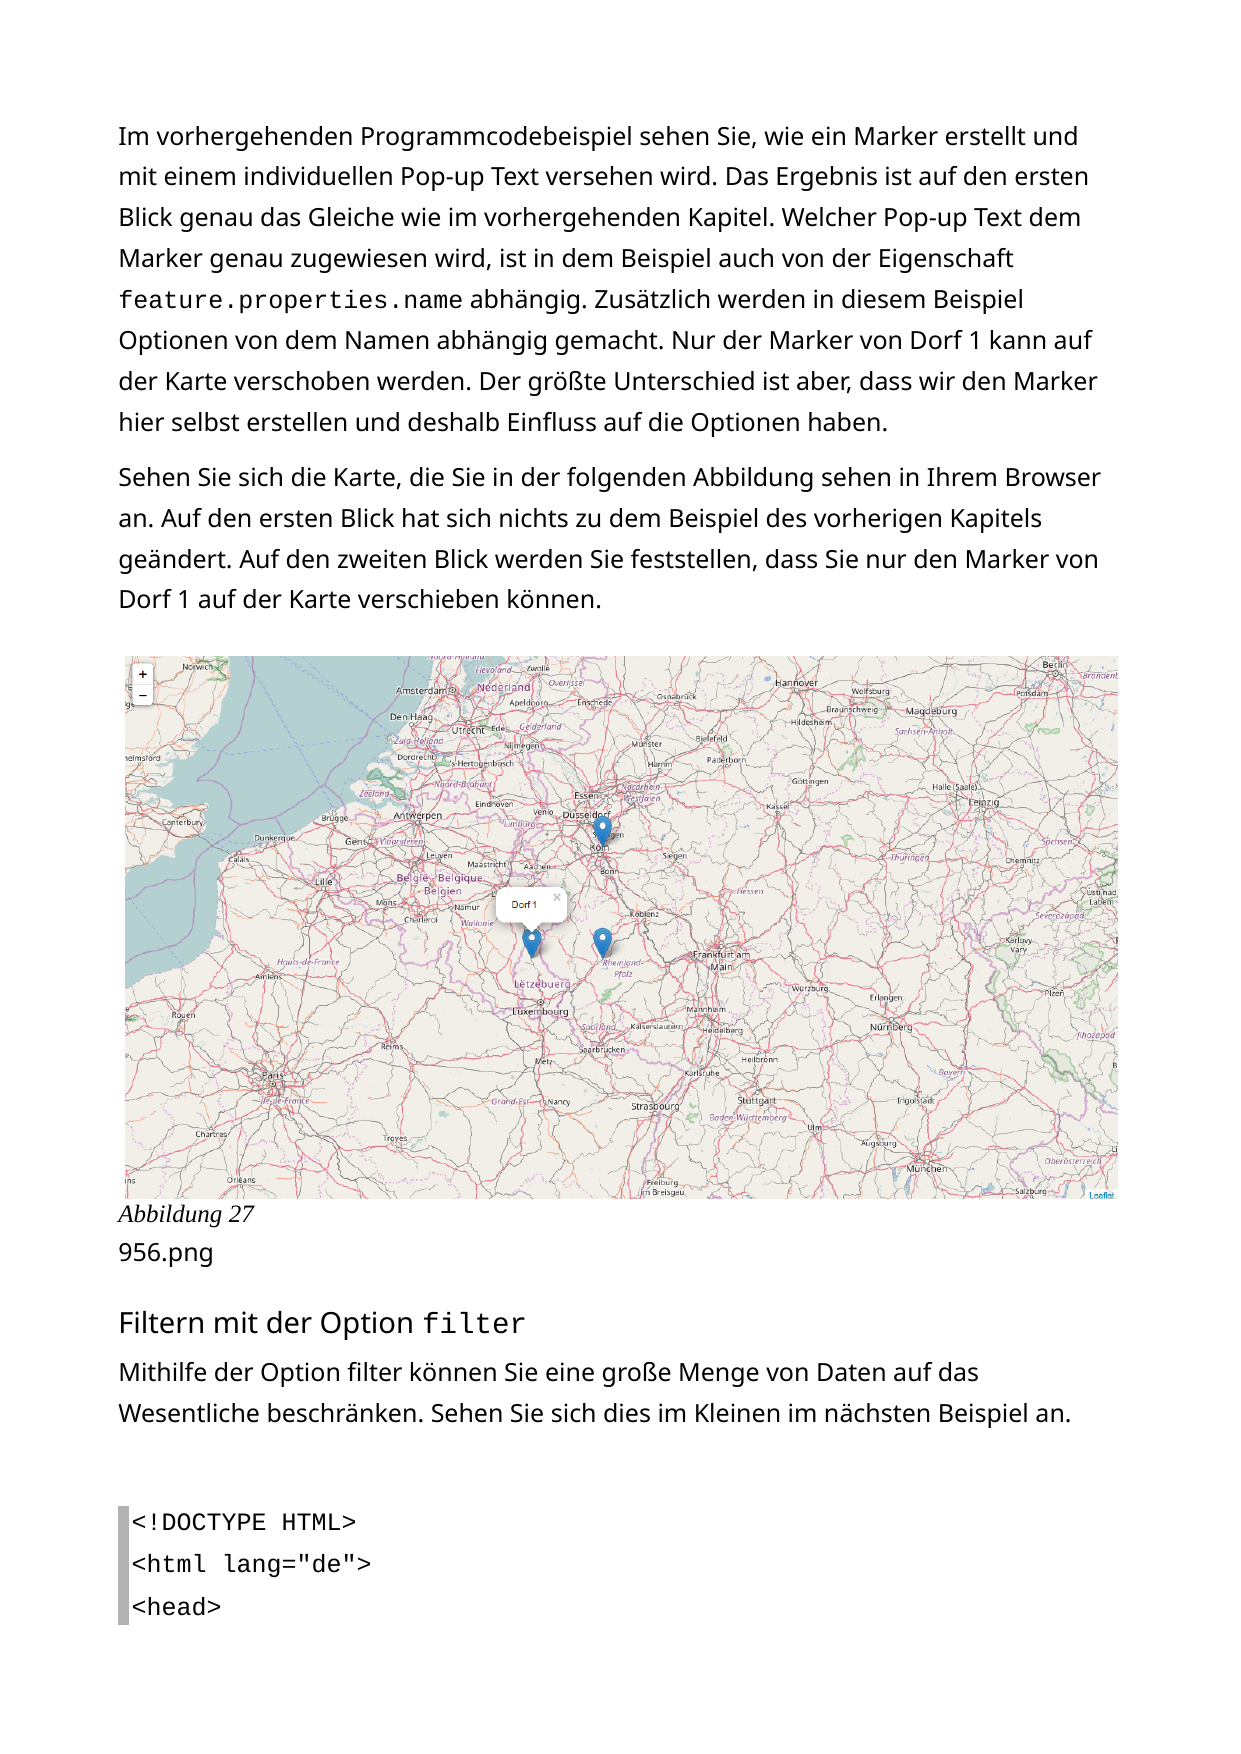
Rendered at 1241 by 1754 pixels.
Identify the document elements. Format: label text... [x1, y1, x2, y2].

text Mithilfe der Option filter können Sie eine große Menge von Daten auf das Wesentliche beschränken. Sehen Sie sich dies im Kleinen im nächsten Beispiel an. [118, 1354, 1122, 1429]
text Abbildung 27 [118, 1199, 1122, 1227]
text 956.png [118, 1227, 1122, 1268]
text <!DOCTYPE HTML> [129, 1506, 1122, 1537]
text <head> [129, 1591, 1122, 1625]
text [118, 637, 1122, 650]
picture [118, 650, 1123, 1199]
text <html lang="de"> [129, 1549, 1122, 1580]
text Im vorhergehenden Programmcodebeispiel sehen Sie, wie ein Marker erstellt und mit einem individuellen Pop-up Text versehen wird. Das Ergebnis ist auf den ersten Blick genau das Gleiche wie im vorhergehenden Kapitel. Welcher Pop-up Text dem Marker genau zugewiesen wird, ist in dem Beispiel auch von der Eigenschaft feature.properties.name abhängig. Zusätzlich werden in diesem Beispiel Optionen von dem Namen abhängig gemacht. Nur der Marker von Dorf 1 kann auf der Karte verschoben werden. Der größte Unterschied ist aber, dass wir den Marker hier selbst erstellen und deshalb Einfluss auf die Optionen haben. [118, 118, 1122, 438]
subtitle Filtern mit der Option filter [118, 1302, 1122, 1342]
text Sehen Sie sich die Karte, die Sie in der folgenden Abbildung sehen in Ihrem Browser an. Auf den ersten Blick hat sich nichts zu dem Beispiel des vorherigen Kapitels geändert. Auf den zweiten Blick werden Sie feststellen, dass Sie nur den Marker von Dorf 1 auf der Karte verschieben können. [118, 459, 1122, 616]
